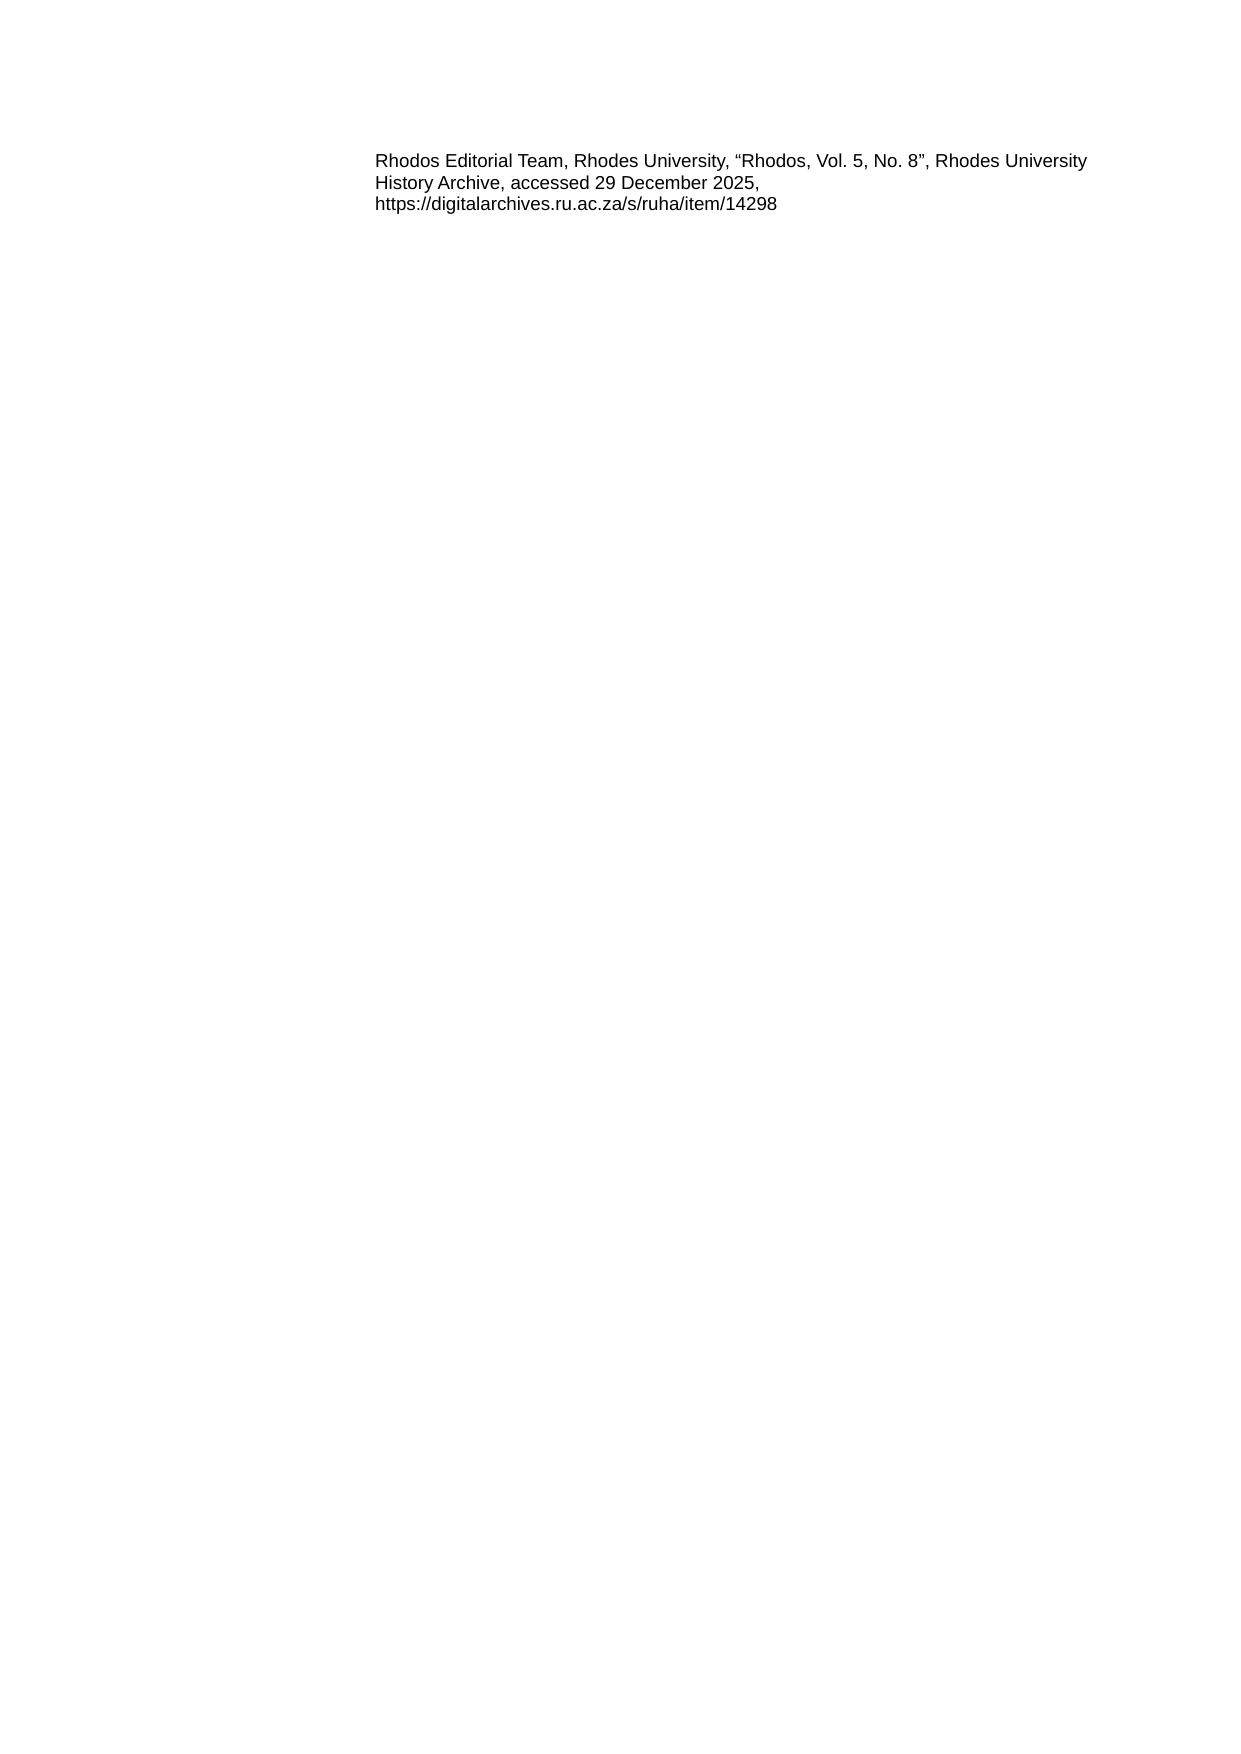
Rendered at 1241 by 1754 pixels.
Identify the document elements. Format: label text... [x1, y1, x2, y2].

text Rhodos Editorial Team, Rhodes University, “Rhodos, Vol. 5, No. 8”, Rhodes University History Archive, accessed 29 December 2025, https://digitalarchives.ru.ac.za/s/ruha/item/14298 [375, 150, 1090, 215]
